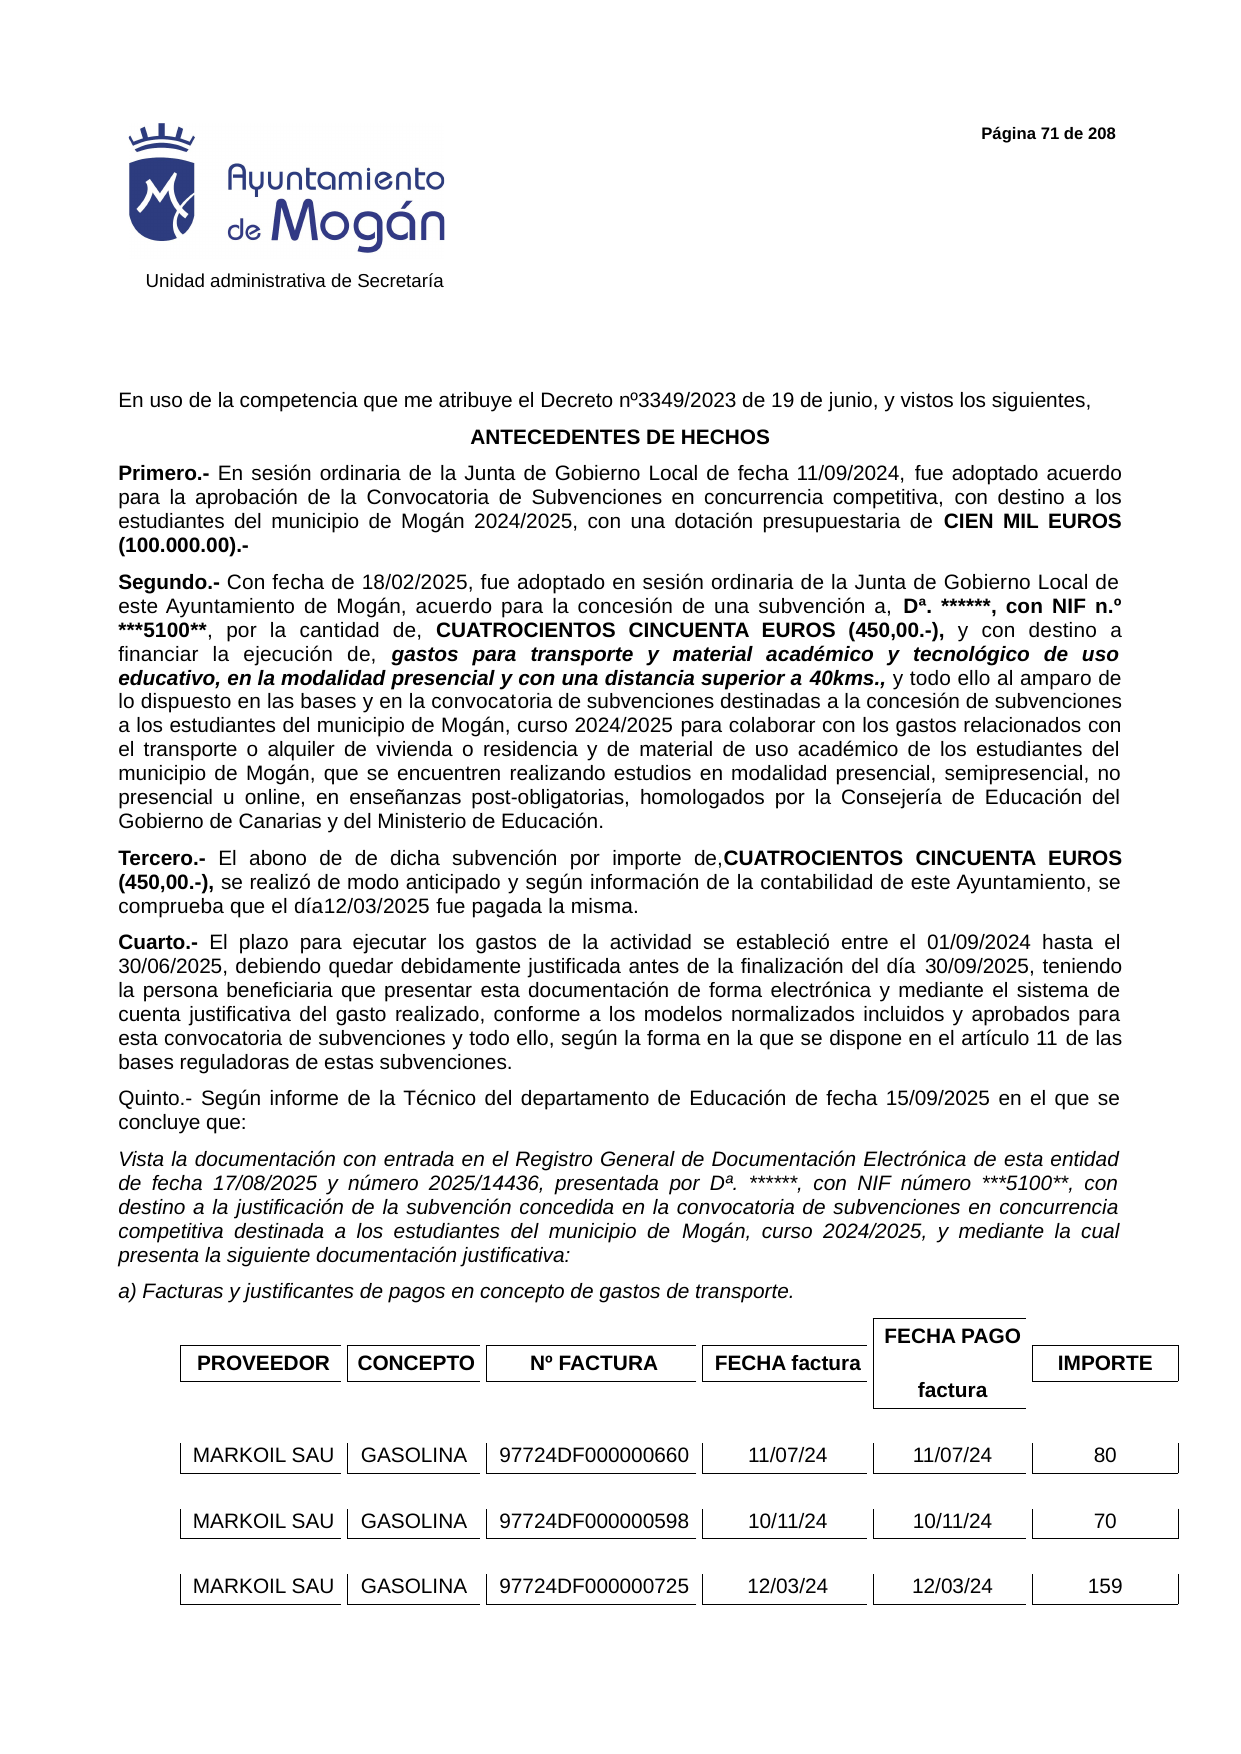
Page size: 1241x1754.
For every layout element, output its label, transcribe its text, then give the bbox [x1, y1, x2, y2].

picture [128, 123, 445, 259]
text Vista la documentación con entrada en el Registro General de Documentación Electrónica de esta entidad de fecha 17/08/2025 y número 2025/14436, presentada por Dª. ******, con NIF número ***5100**, con destino a la justificación de la subvención concedida en la convocatoria de subvenciones en concurrencia competitiva destinada a los estudiantes del municipio de Mogán, curso 2024/2025, y mediante la cual presenta la siguiente documentación justificativa: [118, 1147, 1122, 1266]
text Cuarto.- El plazo para ejecutar los gastos de la actividad se estableció entre el 01/09/2024 hasta el 30/06/2025, debiendo quedar debidamente justificada antes de la finalización del día 30/09/2025, teniendo la persona beneficiaria que presentar esta documentación de forma electrónica y mediante el sistema de cuenta justificativa del gasto realizado, conforme a los modelos normalizados incluidos y aprobados para esta convocatoria de subvenciones y todo ello, según la forma en la que se dispone en el artículo 11 de las bases reguladoras de estas subvenciones. [118, 930, 1122, 1074]
table_header IMPORTE [1029, 1315, 1181, 1440]
table_cell 11/10/24 [870, 1506, 1029, 1571]
text a) Facturas y justificantes de pagos en concepto de gastos de transporte. [118, 1279, 1122, 1303]
table_cell GASOLINA [344, 1440, 483, 1506]
table_header PROVEEDOR [177, 1315, 344, 1440]
table_header FECHA PAGO factura [870, 1315, 1029, 1440]
table_cell 70 [1029, 1506, 1181, 1571]
table_cell MARKOIL SAU [177, 1440, 344, 1506]
text En uso de la competencia que me atribuye el Decreto nº3349/2023 de 19 de junio, y vistos los siguientes, [118, 388, 1122, 412]
table_header CONCEPTO [344, 1315, 483, 1440]
table_header Nº FACTURA [483, 1315, 699, 1440]
table_cell 97724DF000000660 [483, 1440, 699, 1506]
text Tercero.- El abono de de dicha subvención por importe de,CUATROCIENTOS CINCUENTA EUROS (450,00.-), se realizó de modo anticipado y según información de la contabilidad de este Ayuntamiento, se comprueba que el día12/03/2025 fue pagada la misma. [118, 846, 1122, 917]
table_cell MARKOIL SAU [177, 1571, 344, 1607]
text Quinto.- Según informe de la Técnico del departamento de Educación de fecha 15/09/2025 en el que se concluye que: [118, 1086, 1122, 1134]
table_cell 159 [1029, 1571, 1181, 1607]
text Primero.- En sesión ordinaria de la Junta de Gobierno Local de fecha 11/09/2024, fue adoptado acuerdo para la aprobación de la Convocatoria de Subvenciones en concurrencia competitiva, con destino a los estudiantes del municipio de Mogán 2024/2025, con una dotación presupuestaria de CIEN MIL EUROS (100.000.00).- [118, 461, 1122, 557]
table_cell GASOLINA [344, 1506, 483, 1571]
table_cell 07/11/24 [870, 1440, 1029, 1506]
text ANTECEDENTES DE HECHOS [118, 425, 1122, 449]
table_header FECHA factura [699, 1315, 870, 1440]
table_cell 03/12/24 [870, 1571, 1029, 1607]
table_cell 80 [1029, 1440, 1181, 1506]
text Segundo.- Con fecha de 18/02/2025, fue adoptado en sesión ordinaria de la Junta de Gobierno Local de este Ayuntamiento de Mogán, acuerdo para la concesión de una subvención a, Dª. ******, con NIF n.º ***5100**, por la cantidad de, CUATROCIENTOS CINCUENTA EUROS (450,00.-), y con destino a financiar la ejecución de, gastos para transporte y material académico y tecnológico de uso educativo, en la modalidad presencial y con una distancia superior a 40kms., y todo ello al amparo de lo dispuesto en las bases y en la convocatoria de subvenciones destinadas a la concesión de subvenciones a los estudiantes del municipio de Mogán, curso 2024/2025 para colaborar con los gastos relacionados con el transporte o alquiler de vivienda o residencia y de material de uso académico de los estudiantes del municipio de Mogán, que se encuentren realizando estudios en modalidad presencial, semipresencial, no presencial u online, en enseñanzas post-obligatorias, homologados por la Consejería de Educación del Gobierno de Canarias y del Ministerio de Educación. [118, 569, 1122, 833]
table_cell MARKOIL SAU [177, 1506, 344, 1571]
table_cell 07/11/24 [699, 1440, 870, 1506]
table_cell GASOLINA [344, 1571, 483, 1607]
table_cell 03/12/24 [699, 1571, 870, 1607]
table_cell 11/10/24 [699, 1506, 870, 1571]
table_cell 97724DF000000725 [483, 1571, 699, 1607]
table_cell 97724DF000000598 [483, 1506, 699, 1571]
